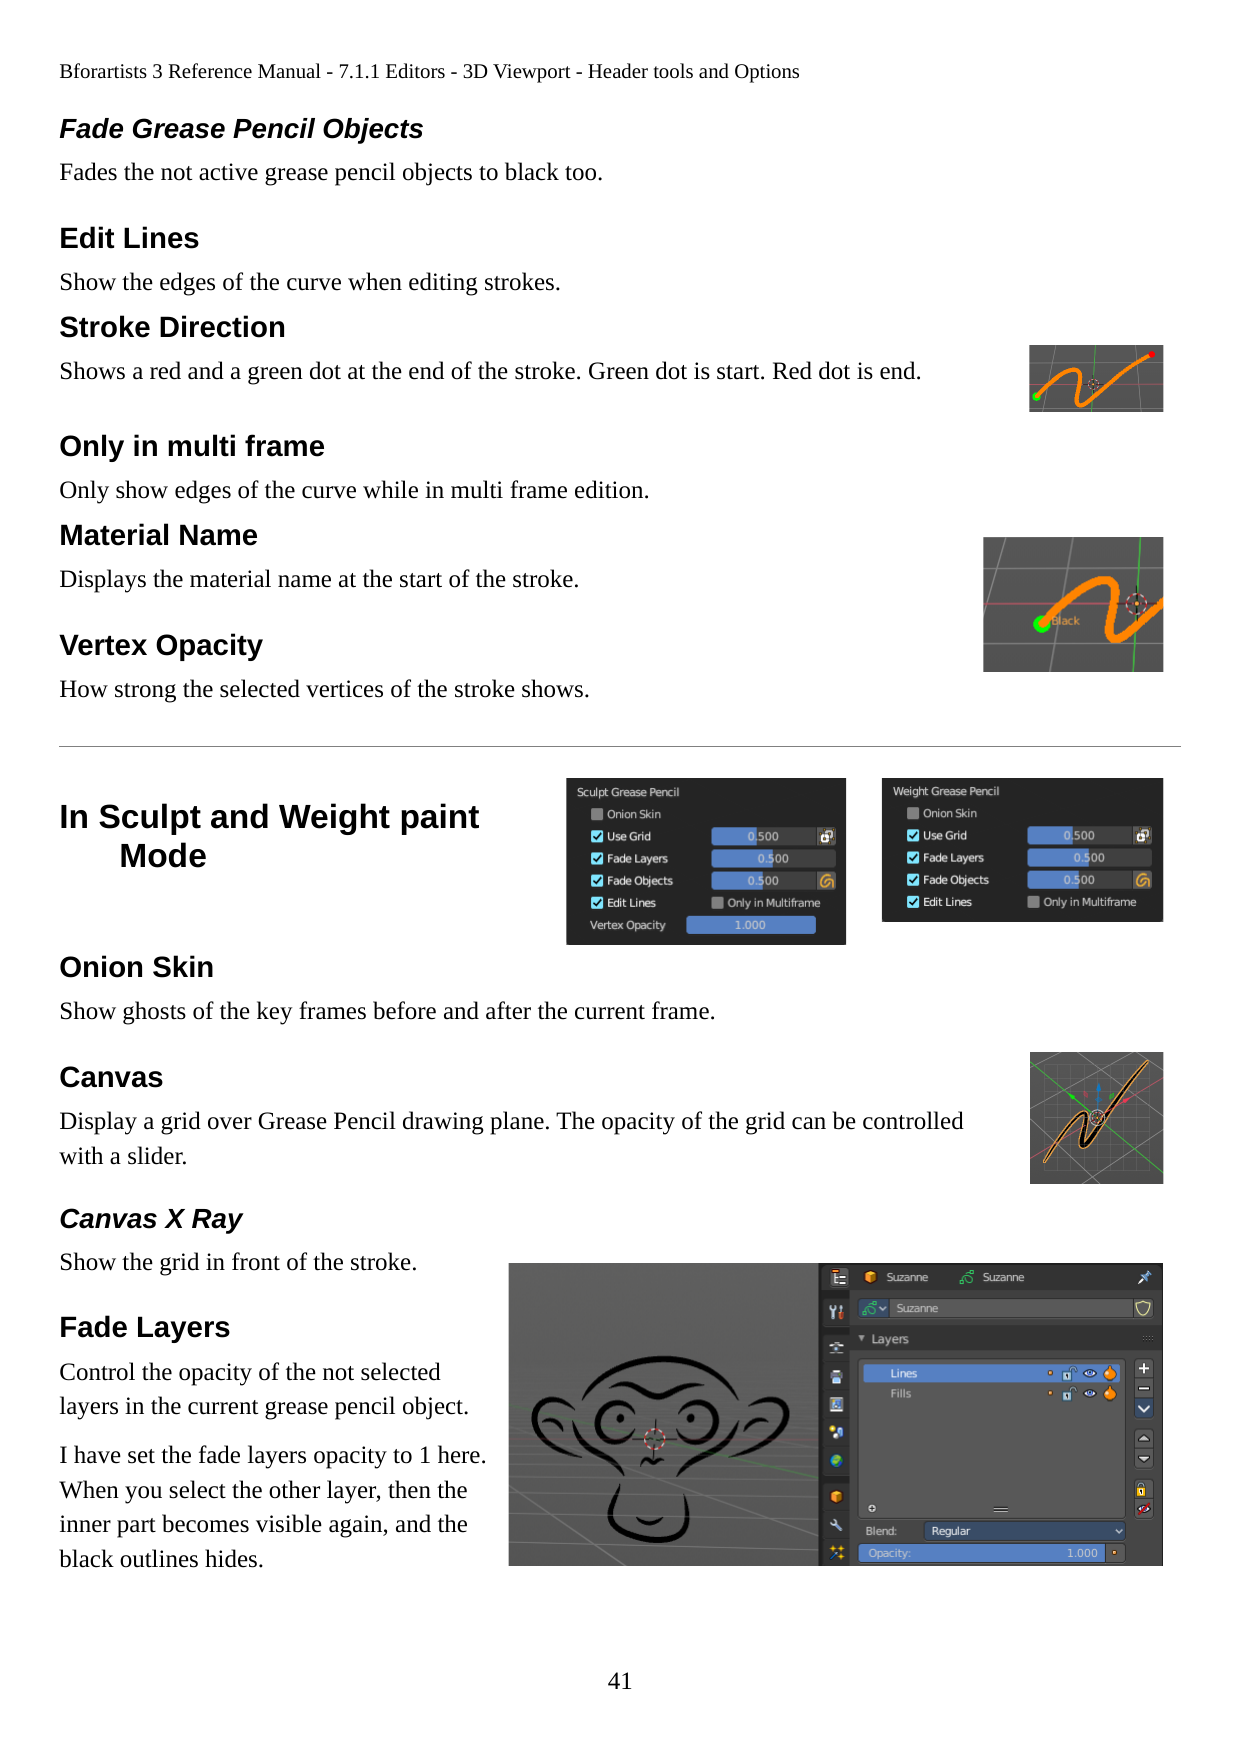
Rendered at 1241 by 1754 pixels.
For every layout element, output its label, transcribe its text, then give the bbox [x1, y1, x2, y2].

subtitle Canvas X Ray [59, 1202, 1181, 1234]
text Only show edges of the curve while in multi frame edition. [59, 475, 1181, 503]
subtitle Fade Layers [59, 1310, 508, 1344]
subtitle In Sculpt and Weight paint Mode [59, 797, 566, 874]
picture [508, 1263, 1164, 1566]
text Displays the material name at the start of the stroke. [59, 564, 983, 593]
subtitle Canvas [59, 1060, 1030, 1094]
subtitle [1164, 797, 1181, 874]
text Show the edges of the curve when editing strokes. [59, 267, 1181, 296]
picture [566, 778, 847, 945]
subtitle Only in multi frame [59, 428, 1181, 462]
text Fades the not active grease pencil objects to black too. [59, 157, 1181, 186]
text Show the grid in front of the stroke. [59, 1247, 1181, 1276]
subtitle Material Name [59, 518, 1181, 552]
picture [1029, 345, 1164, 412]
subtitle [1164, 628, 1181, 662]
subtitle Vertex Opacity [59, 628, 983, 662]
subtitle [1164, 1310, 1181, 1344]
picture [881, 778, 1164, 922]
text Show ghosts of the key frames before and after the current frame. [59, 996, 1181, 1025]
subtitle Stroke Direction [59, 310, 1181, 344]
text Shows a red and a green dot at the end of the stroke. Green dot is start. Red dot is end. [59, 356, 1029, 385]
picture [1030, 1052, 1164, 1184]
text I have set the fade layers opacity to 1 here. When you select the other layer, then the inner part becomes visible again, and the black outlines hides. [59, 1440, 1181, 1572]
subtitle [1164, 1060, 1181, 1094]
subtitle Edit Lines [59, 221, 1181, 254]
text How strong the selected vertices of the stroke shows. [59, 674, 1181, 703]
subtitle [847, 797, 881, 874]
text Display a grid over Grease Pencil drawing plane. The opacity of the grid can be controlled with a slider. [59, 1106, 1030, 1169]
picture [983, 537, 1164, 672]
subtitle Onion Skin [59, 950, 1181, 984]
subtitle Fade Grease Pencil Objects [59, 113, 1181, 144]
text Control the opacity of the not selected layers in the current grease pencil object. [59, 1357, 508, 1420]
